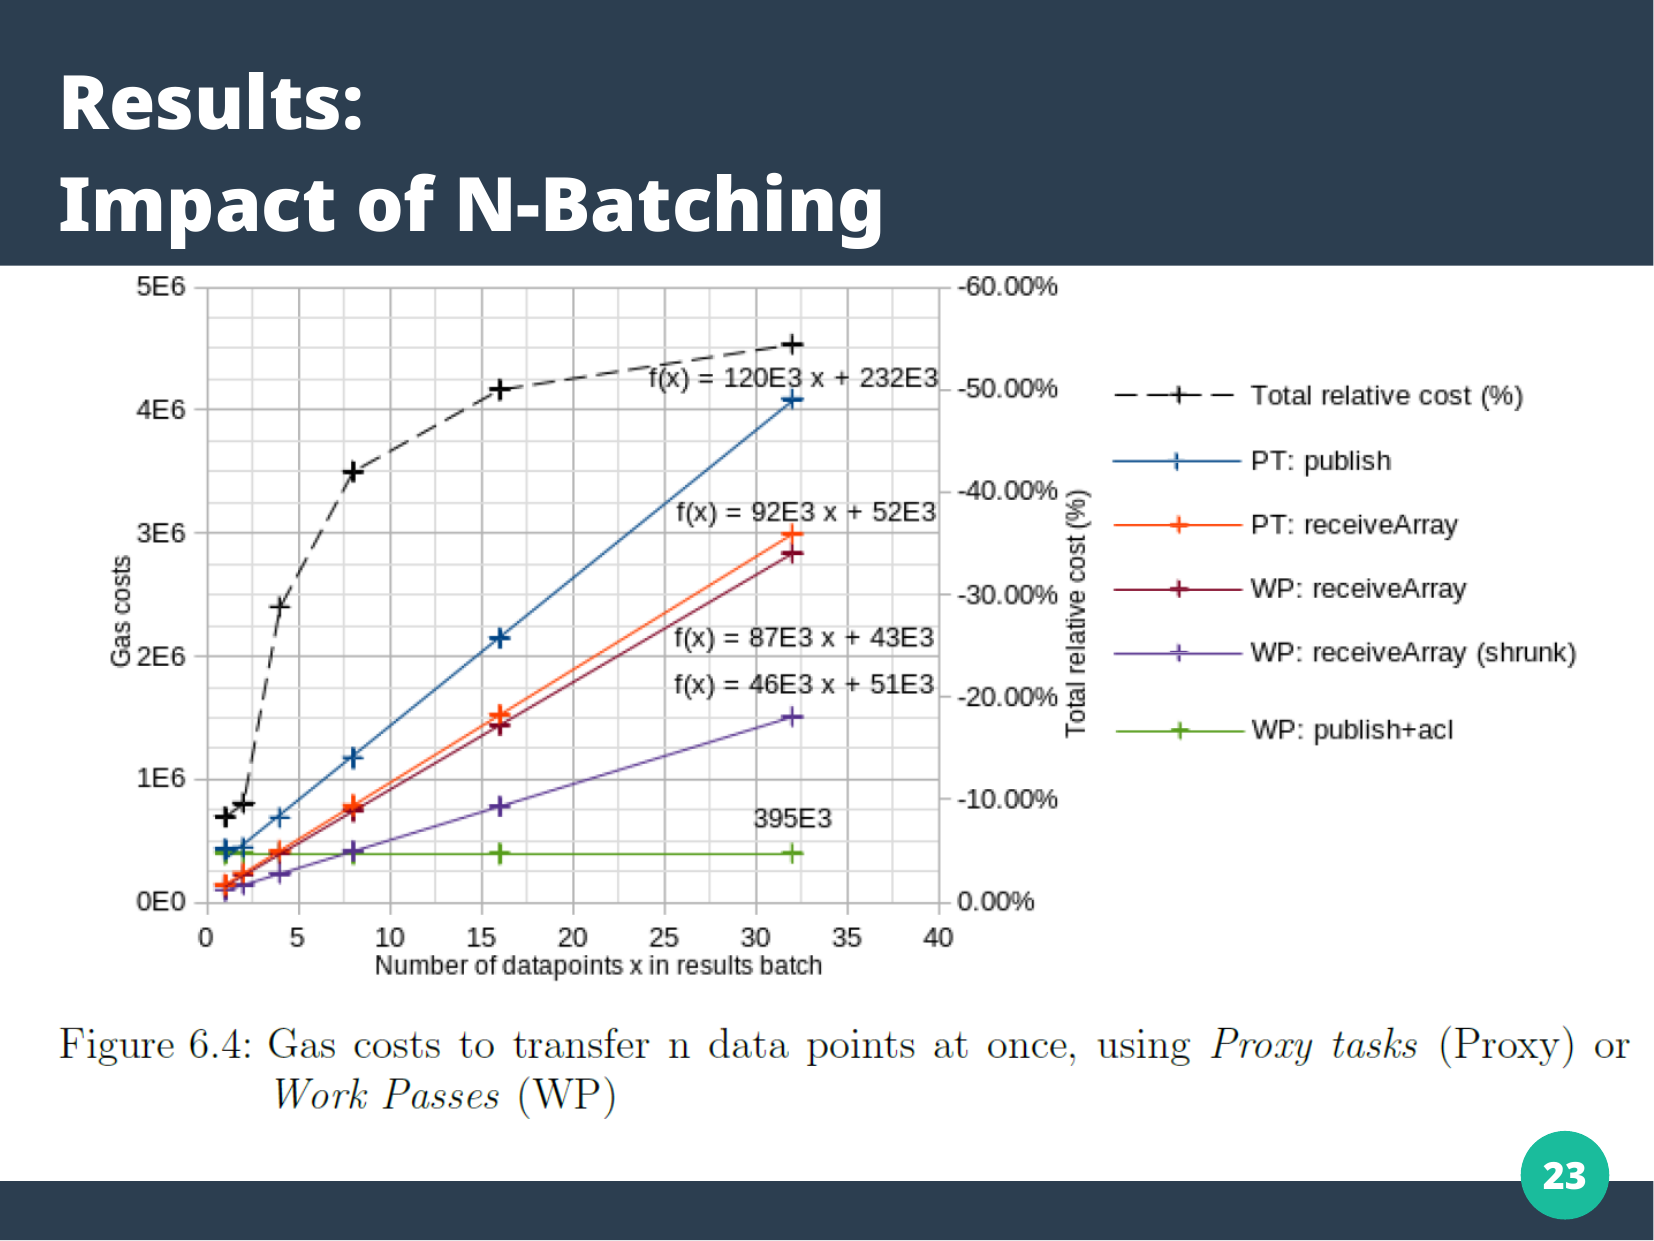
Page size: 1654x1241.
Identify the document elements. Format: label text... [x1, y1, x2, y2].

title Results: Impact of N-Batching [59, 49, 1595, 207]
picture [47, 267, 1639, 1119]
